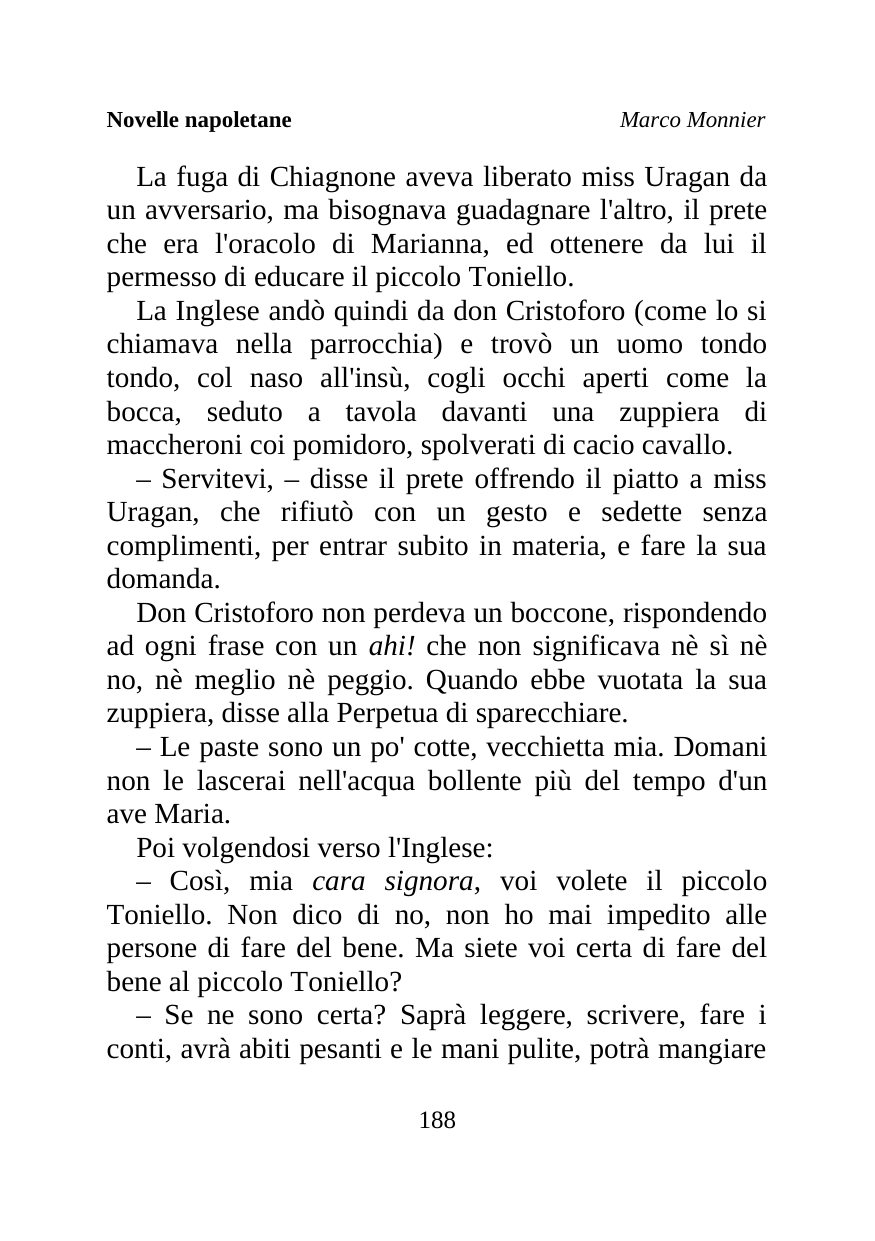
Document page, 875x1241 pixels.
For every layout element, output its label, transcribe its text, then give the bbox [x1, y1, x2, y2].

text – Così, mia cara signora, voi volete il piccolo Toniello. Non dico di no, non ho mai impedito alle persone di fare del bene. Ma siete voi certa di fare del bene al piccolo Toniello? [106, 863, 768, 997]
text La fuga di Chiagnone aveva liberato miss Uragan da un avversario, ma bisognava guadagnare l'altro, il prete che era l'oracolo di Marianna, ed ottenere da lui il permesso di educare il piccolo Toniello. [106, 159, 768, 293]
text Don Cristoforo non perdeva un boccone, rispondendo ad ogni frase con un ahi! che non significava nè sì nè no, nè meglio nè peggio. Quando ebbe vuotata la sua zuppiera, disse alla Perpetua di sparecchiare. [106, 595, 768, 729]
text – Le paste sono un po' cotte, vecchietta mia. Domani non le lascerai nell'acqua bollente più del tempo d'un ave Maria. [106, 729, 768, 830]
text Poi volgendosi verso l'Inglese: [106, 830, 768, 863]
text – Se ne sono certa? Saprà leggere, scrivere, fare i conti, avrà abiti pesanti e le mani pulite, potrà mangiare [106, 997, 768, 1064]
text – Servitevi, – disse il prete offrendo il piatto a miss Uragan, che rifiutò con un gesto e sedette senza complimenti, per entrar subito in materia, e fare la sua domanda. [106, 461, 768, 595]
text La Inglese andò quindi da don Cristoforo (come lo si chiamava nella parrocchia) e trovò un uomo tondo tondo, col naso all'insù, cogli occhi aperti come la bocca, seduto a tavola davanti una zuppiera di maccheroni coi pomidoro, spolverati di cacio cavallo. [106, 293, 768, 461]
